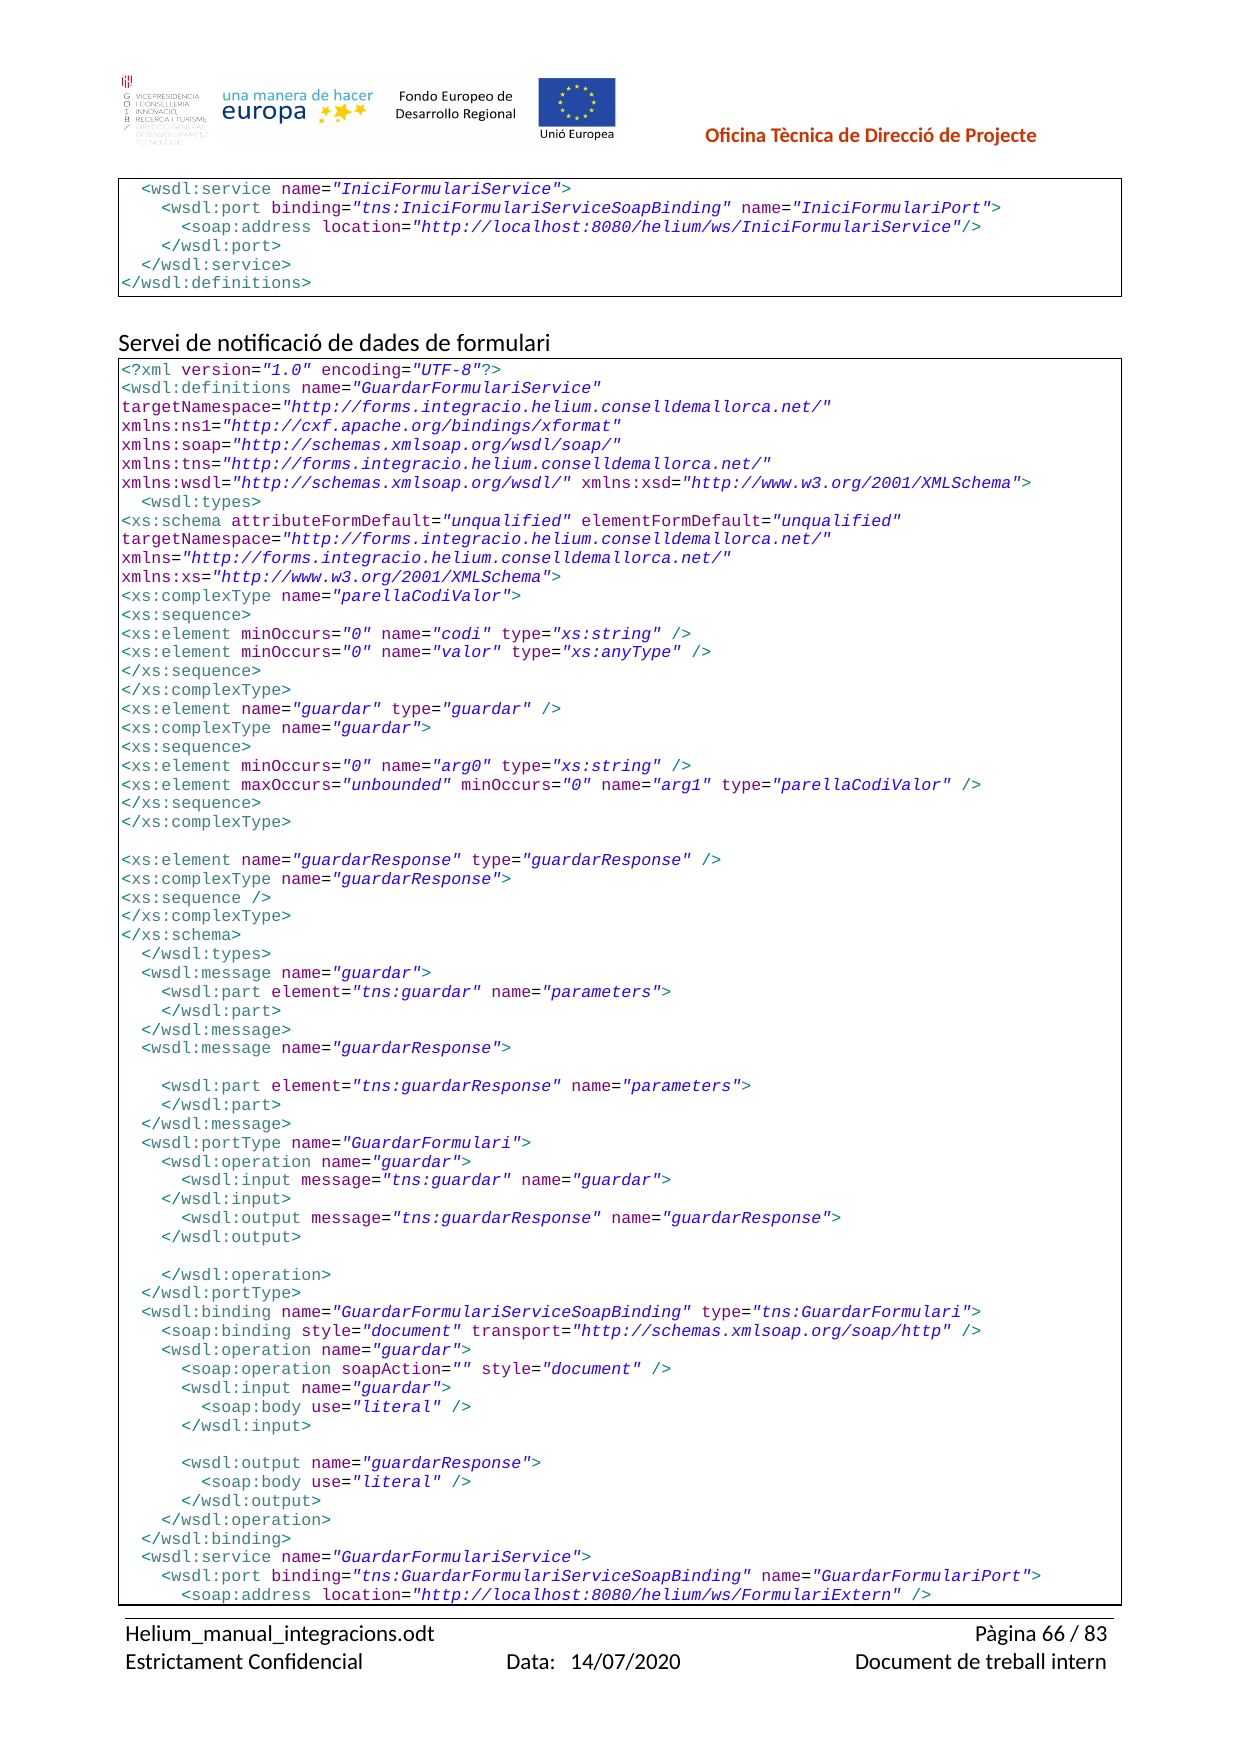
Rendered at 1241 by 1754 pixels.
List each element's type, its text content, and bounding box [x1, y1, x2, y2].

text <xs:schema attributeFormDefault="unqualified" elementFormDefault="unqualified" targetNamespace="http://forms.integracio.helium.conselldemallorca.net/" xmlns="http://forms.integracio.helium.conselldemallorca.net/" xmlns:xs="http://www.w3.org/2001/XMLSchema"> [119, 509, 1121, 584]
text <wsdl:output name="guardarResponse"> [119, 1452, 1121, 1471]
text <xs:complexType name="guardar"> [119, 716, 1121, 735]
text </wsdl:part> [119, 999, 1121, 1018]
picture [118, 73, 213, 147]
text <xs:element minOccurs="0" name="valor" type="xs:anyType" /> [119, 641, 1121, 660]
text </wsdl:output> [119, 1489, 1121, 1508]
text <wsdl:part element="tns:guardar" name="parameters"> [119, 980, 1121, 999]
text <xs:element name="guardarResponse" type="guardarResponse" /> [119, 848, 1121, 867]
text <wsdl:operation name="guardar"> [119, 1338, 1121, 1357]
text <wsdl:output message="tns:guardarResponse" name="guardarResponse"> [119, 1207, 1121, 1225]
text </wsdl:message> [119, 1112, 1121, 1131]
text <wsdl:input name="guardar"> [119, 1376, 1121, 1395]
text </wsdl:definitions> [119, 272, 1121, 296]
text </xs:sequence> [119, 792, 1121, 811]
text <wsdl:part element="tns:guardarResponse" name="parameters"> [119, 1074, 1121, 1093]
text <soap:body use="literal" /> [119, 1471, 1121, 1489]
text <xs:element minOccurs="0" name="arg0" type="xs:string" /> [119, 754, 1121, 773]
text <xs:element minOccurs="0" name="codi" type="xs:string" /> [119, 622, 1121, 641]
text <wsdl:service name="IniciFormulariService"> [119, 179, 1121, 197]
text <soap:body use="literal" /> [119, 1395, 1121, 1414]
text </wsdl:input> [119, 1414, 1121, 1436]
text </wsdl:port> [119, 234, 1121, 253]
text </xs:complexType> [119, 905, 1121, 924]
text </wsdl:portType> [119, 1282, 1121, 1301]
text </wsdl:message> [119, 1018, 1121, 1037]
text <wsdl:portType name="GuardarFormulari"> [119, 1131, 1121, 1150]
text <wsdl:message name="guardarResponse"> [119, 1037, 1121, 1059]
text <xs:sequence /> [119, 886, 1121, 905]
text <soap:operation soapAction="" style="document" /> [119, 1357, 1121, 1376]
text <xs:element name="guardar" type="guardar" /> [119, 697, 1121, 716]
text <wsdl:service name="GuardarFormulariService"> [119, 1546, 1121, 1565]
text <?xml version="1.0" encoding="UTF-8"?> [119, 359, 1121, 377]
text </xs:schema> [119, 924, 1121, 943]
text <wsdl:port binding="tns:GuardarFormulariServiceSoapBinding" name="GuardarFormulariPort"> [119, 1565, 1121, 1584]
picture [219, 73, 621, 147]
text <wsdl:port binding="tns:IniciFormulariServiceSoapBinding" name="IniciFormulariPort"> [119, 197, 1121, 215]
text <xs:complexType name="parellaCodiValor"> [119, 584, 1121, 603]
text </wsdl:input> [119, 1188, 1121, 1207]
text <wsdl:definitions name="GuardarFormulariService" targetNamespace="http://forms.integracio.helium.conselldemallorca.net/" xmlns:ns1="http://cxf.apache.org/bindings/xformat" xmlns:soap="http://schemas.xmlsoap.org/wsdl/soap/" xmlns:tns="http://forms.integracio.helium.conselldemallorca.net/" xmlns:wsdl="http://schemas.xmlsoap.org/wsdl/" xmlns:xsd="http://www.w3.org/2001/XMLSchema"> [119, 377, 1121, 490]
text <soap:address location="http://localhost:8080/helium/ws/IniciFormulariService"/> [119, 215, 1121, 234]
text <wsdl:operation name="guardar"> [119, 1150, 1121, 1169]
text <xs:sequence> [119, 603, 1121, 622]
text <wsdl:types> [119, 490, 1121, 509]
text <soap:binding style="document" transport="http://schemas.xmlsoap.org/soap/http" /> [119, 1320, 1121, 1338]
text <soap:address location="http://localhost:8080/helium/ws/FormulariExtern" /> [119, 1584, 1121, 1604]
text </wsdl:part> [119, 1093, 1121, 1112]
text </xs:complexType> [119, 811, 1121, 833]
text <xs:element maxOccurs="unbounded" minOccurs="0" name="arg1" type="parellaCodiValor" /> [119, 773, 1121, 792]
text <wsdl:message name="guardar"> [119, 961, 1121, 980]
text Servei de notificació de dades de formulari [118, 328, 1122, 358]
text </xs:sequence> [119, 660, 1121, 679]
text </xs:complexType> [119, 679, 1121, 697]
text </wsdl:service> [119, 253, 1121, 272]
text </wsdl:output> [119, 1225, 1121, 1247]
text <wsdl:input message="tns:guardar" name="guardar"> [119, 1169, 1121, 1188]
text </wsdl:operation> [119, 1263, 1121, 1282]
text </wsdl:types> [119, 943, 1121, 961]
text </wsdl:binding> [119, 1527, 1121, 1546]
text <wsdl:binding name="GuardarFormulariServiceSoapBinding" type="tns:GuardarFormulari"> [119, 1301, 1121, 1320]
text </wsdl:operation> [119, 1508, 1121, 1527]
text <xs:sequence> [119, 735, 1121, 754]
text <xs:complexType name="guardarResponse"> [119, 867, 1121, 886]
